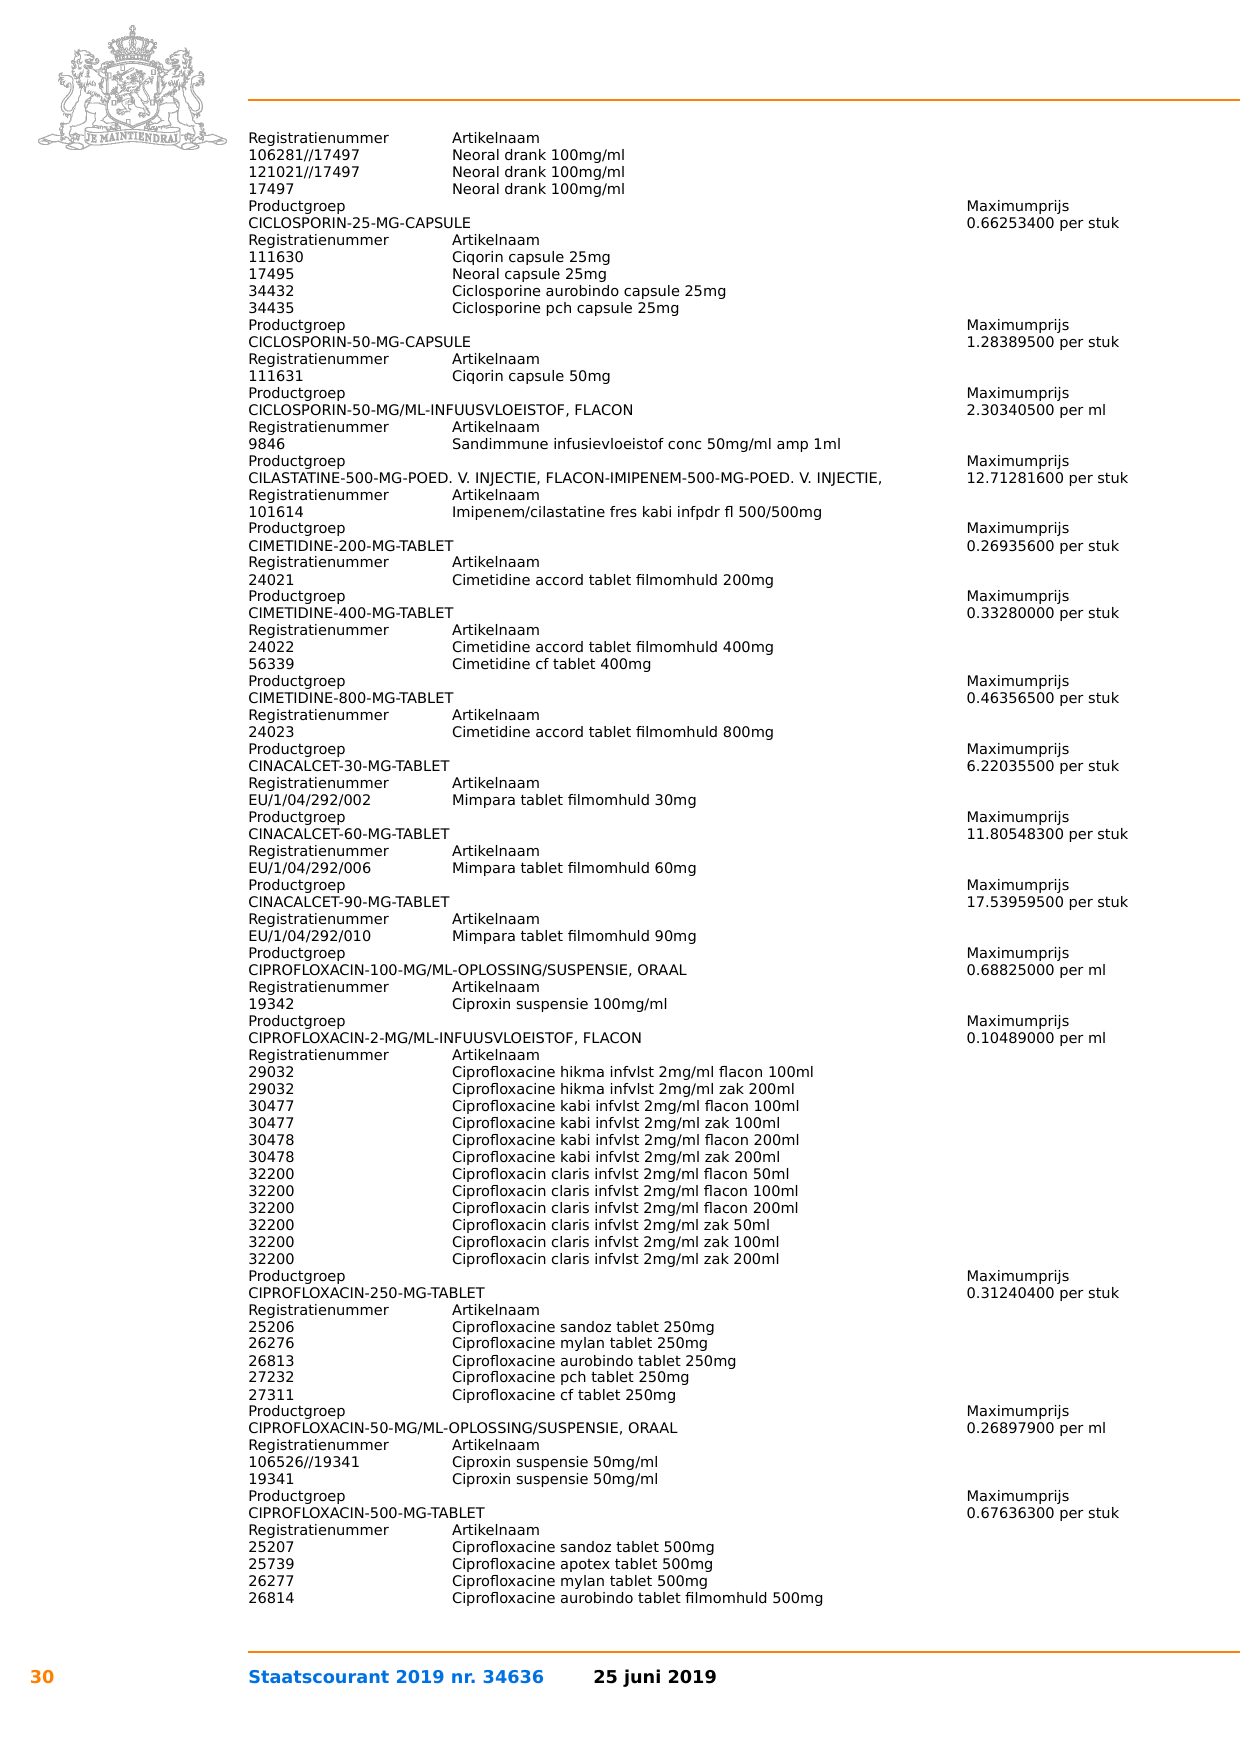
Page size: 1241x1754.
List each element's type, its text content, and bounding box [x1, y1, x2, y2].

table_cell [961, 1386, 1163, 1403]
table_cell [446, 198, 961, 215]
table_cell [961, 979, 1163, 996]
table_cell 2.30340500 per ml [961, 402, 1163, 418]
table_cell Artikelnaam [446, 622, 961, 639]
table_cell CINACALCET-60-MG-TABLET [248, 826, 961, 843]
table_cell Productgroep [248, 588, 446, 605]
table_cell Ciproxin suspensie 100mg/ml [446, 996, 961, 1013]
table_cell [961, 571, 1163, 588]
table_cell 32200 [248, 1166, 446, 1183]
table_cell 26277 [248, 1573, 446, 1590]
table_cell Artikelnaam [446, 979, 961, 996]
table_cell Ciproxin suspensie 50mg/ml [446, 1454, 961, 1471]
table_cell Registratienummer [248, 843, 446, 860]
table_cell [961, 843, 1163, 860]
table_cell 121021//17497 [248, 164, 446, 181]
table_cell [446, 1268, 961, 1284]
table_cell [446, 809, 961, 826]
table_cell Cimetidine accord tablet filmomhuld 400mg [446, 639, 961, 656]
table_cell Mimpara tablet filmomhuld 30mg [446, 792, 961, 809]
table_cell Productgroep [248, 317, 446, 334]
table_cell [961, 1183, 1163, 1199]
table_cell 26276 [248, 1335, 446, 1352]
table_cell [961, 1251, 1163, 1267]
table_cell CICLOSPORIN-50-MG/ML-INFUUSVLOEISTOF, FLACON [248, 402, 961, 418]
table_cell 1.28389500 per stuk [961, 334, 1163, 351]
table_cell 106281//17497 [248, 147, 446, 164]
table_cell 24022 [248, 639, 446, 656]
table_cell 25207 [248, 1539, 446, 1556]
table_cell Productgroep [248, 198, 446, 215]
table_cell [961, 775, 1163, 792]
table_cell [961, 249, 1163, 266]
table_cell [961, 1234, 1163, 1251]
table_cell Ciprofloxacine cf tablet 250mg [446, 1386, 961, 1403]
table_cell [961, 554, 1163, 571]
table_cell Productgroep [248, 877, 446, 894]
table_cell [961, 1437, 1163, 1454]
table_cell 32200 [248, 1234, 446, 1251]
table_cell [961, 1115, 1163, 1132]
table_cell 34435 [248, 300, 446, 317]
table_cell [961, 656, 1163, 673]
table_cell [961, 300, 1163, 317]
table_cell Registratienummer [248, 622, 446, 639]
table_cell 30477 [248, 1098, 446, 1115]
table_cell 27311 [248, 1386, 446, 1403]
table_cell Registratienummer [248, 554, 446, 571]
table_cell CIPROFLOXACIN-2-MG/ML-INFUUSVLOEISTOF, FLACON [248, 1030, 961, 1047]
table_cell 0.26935600 per stuk [961, 538, 1163, 554]
table_cell 26814 [248, 1590, 446, 1607]
table_cell [961, 232, 1163, 249]
table_cell [961, 147, 1163, 164]
table_cell Cimetidine accord tablet filmomhuld 800mg [446, 724, 961, 741]
table_cell Maximumprijs [961, 741, 1163, 758]
table_cell Ciprofloxacin claris infvlst 2mg/ml zak 100ml [446, 1234, 961, 1251]
table_cell [961, 283, 1163, 300]
table_cell Artikelnaam [446, 351, 961, 368]
table_cell [961, 1098, 1163, 1115]
table_cell 101614 [248, 504, 446, 520]
table_cell CINACALCET-90-MG-TABLET [248, 894, 961, 911]
table_cell [961, 486, 1163, 503]
table_cell Artikelnaam [446, 911, 961, 928]
table_cell Ciprofloxacine sandoz tablet 250mg [446, 1319, 961, 1335]
table_cell Ciprofloxacin claris infvlst 2mg/ml flacon 200ml [446, 1200, 961, 1217]
table_cell CIMETIDINE-800-MG-TABLET [248, 690, 961, 707]
table_cell 32200 [248, 1183, 446, 1199]
table_cell Productgroep [248, 453, 446, 469]
table_cell Productgroep [248, 1013, 446, 1030]
table_cell [446, 741, 961, 758]
table_cell Artikelnaam [446, 1047, 961, 1064]
table_cell Ciqorin capsule 25mg [446, 249, 961, 266]
table_cell 17495 [248, 266, 446, 283]
table_cell Ciclosporine pch capsule 25mg [446, 300, 961, 317]
table_cell Maximumprijs [961, 385, 1163, 402]
table_cell Maximumprijs [961, 588, 1163, 605]
table_cell Maximumprijs [961, 673, 1163, 690]
table_cell Ciprofloxacine apotex tablet 500mg [446, 1556, 961, 1573]
picture [38, 25, 227, 150]
table_cell Artikelnaam [446, 1301, 961, 1318]
table_cell Registratienummer [248, 351, 446, 368]
table_cell [961, 1301, 1163, 1318]
table_cell Neoral drank 100mg/ml [446, 164, 961, 181]
table_cell Mimpara tablet filmomhuld 90mg [446, 928, 961, 945]
table_cell 27232 [248, 1369, 446, 1386]
table_cell [446, 1488, 961, 1505]
table_cell [961, 1335, 1163, 1352]
table_cell [961, 164, 1163, 181]
table_cell Ciprofloxacine pch tablet 250mg [446, 1369, 961, 1386]
table_cell EU/1/04/292/010 [248, 928, 446, 945]
table_cell [961, 1539, 1163, 1556]
table_cell 106526//19341 [248, 1454, 446, 1471]
table_cell Artikelnaam [446, 1522, 961, 1539]
table_cell [961, 1522, 1163, 1539]
table_cell Maximumprijs [961, 945, 1163, 962]
table_cell Productgroep [248, 385, 446, 402]
table_cell Mimpara tablet filmomhuld 60mg [446, 860, 961, 877]
table_cell 6.22035500 per stuk [961, 758, 1163, 775]
table_cell 34432 [248, 283, 446, 300]
table_cell Ciprofloxacine kabi infvlst 2mg/ml flacon 200ml [446, 1132, 961, 1149]
table_cell 29032 [248, 1064, 446, 1081]
table_cell [961, 1556, 1163, 1573]
table_cell Maximumprijs [961, 1403, 1163, 1420]
table_cell 0.10489000 per ml [961, 1030, 1163, 1047]
table_cell Artikelnaam [446, 554, 961, 571]
table_cell [961, 419, 1163, 436]
table_cell Registratienummer [248, 486, 446, 503]
table_cell [961, 368, 1163, 384]
table_cell 17.53959500 per stuk [961, 894, 1163, 911]
table_cell Ciprofloxacine kabi infvlst 2mg/ml zak 100ml [446, 1115, 961, 1132]
table_cell Ciprofloxacine hikma infvlst 2mg/ml zak 200ml [446, 1081, 961, 1098]
table_cell Registratienummer [248, 419, 446, 436]
table_cell Ciprofloxacine aurobindo tablet 250mg [446, 1353, 961, 1369]
table_cell Ciproxin suspensie 50mg/ml [446, 1471, 961, 1488]
table_cell [961, 1454, 1163, 1471]
table_cell Productgroep [248, 741, 446, 758]
table_cell [961, 911, 1163, 928]
table_cell Artikelnaam [446, 843, 961, 860]
table_cell 0.26897900 per ml [961, 1420, 1163, 1437]
table_cell Maximumprijs [961, 317, 1163, 334]
table_cell Registratienummer [248, 1301, 446, 1318]
table_cell CICLOSPORIN-25-MG-CAPSULE [248, 215, 961, 232]
table_cell Neoral drank 100mg/ml [446, 181, 961, 198]
table_cell Registratienummer [248, 979, 446, 996]
table_cell [961, 724, 1163, 741]
table_cell [961, 1353, 1163, 1369]
table_cell CICLOSPORIN-50-MG-CAPSULE [248, 334, 961, 351]
table_cell [961, 928, 1163, 945]
table_cell [961, 130, 1163, 147]
table_cell Productgroep [248, 1403, 446, 1420]
table_cell [961, 181, 1163, 198]
table_cell Registratienummer [248, 232, 446, 249]
table_cell Artikelnaam [446, 232, 961, 249]
table_cell 32200 [248, 1200, 446, 1217]
table_cell [961, 436, 1163, 452]
table_cell [961, 622, 1163, 639]
table_cell Productgroep [248, 673, 446, 690]
table_cell [961, 792, 1163, 809]
table_cell [446, 385, 961, 402]
table_cell 56339 [248, 656, 446, 673]
table_cell Artikelnaam [446, 707, 961, 724]
table_cell [446, 317, 961, 334]
table_cell Ciclosporine aurobindo capsule 25mg [446, 283, 961, 300]
table_cell [961, 1319, 1163, 1335]
table_cell CIMETIDINE-400-MG-TABLET [248, 605, 961, 622]
table_cell 30478 [248, 1149, 446, 1166]
table_cell [446, 877, 961, 894]
table_cell Ciprofloxacin claris infvlst 2mg/ml zak 50ml [446, 1217, 961, 1233]
table_cell [961, 860, 1163, 877]
table_cell [961, 1217, 1163, 1233]
table_cell Registratienummer [248, 1047, 446, 1064]
table_cell CIMETIDINE-200-MG-TABLET [248, 538, 961, 554]
table_cell 0.31240400 per stuk [961, 1285, 1163, 1301]
table_cell [961, 1149, 1163, 1166]
table_cell [961, 1590, 1163, 1607]
table_cell [961, 1471, 1163, 1488]
table_cell 25206 [248, 1319, 446, 1335]
table_cell 32200 [248, 1251, 446, 1267]
table_cell CINACALCET-30-MG-TABLET [248, 758, 961, 775]
table_cell 111630 [248, 249, 446, 266]
table_cell 30478 [248, 1132, 446, 1149]
table_cell 0.67636300 per stuk [961, 1505, 1163, 1522]
table_cell [961, 639, 1163, 656]
table_cell Maximumprijs [961, 1013, 1163, 1030]
table_cell Maximumprijs [961, 877, 1163, 894]
table_cell Cimetidine cf tablet 400mg [446, 656, 961, 673]
table_cell [446, 1013, 961, 1030]
table_cell [961, 1573, 1163, 1590]
table_cell Productgroep [248, 1488, 446, 1505]
table_cell Productgroep [248, 809, 446, 826]
table_cell Registratienummer [248, 1522, 446, 1539]
table_cell Ciprofloxacin claris infvlst 2mg/ml flacon 100ml [446, 1183, 961, 1199]
table_cell Ciprofloxacine mylan tablet 500mg [446, 1573, 961, 1590]
table_cell EU/1/04/292/002 [248, 792, 446, 809]
table_cell 9846 [248, 436, 446, 452]
table_cell Ciqorin capsule 50mg [446, 368, 961, 384]
table_cell 111631 [248, 368, 446, 384]
table_cell Ciprofloxacine mylan tablet 250mg [446, 1335, 961, 1352]
table_cell Maximumprijs [961, 1268, 1163, 1284]
table_cell 26813 [248, 1353, 446, 1369]
table_cell [961, 1081, 1163, 1098]
table_cell Ciprofloxacine kabi infvlst 2mg/ml zak 200ml [446, 1149, 961, 1166]
table_cell [446, 945, 961, 962]
table_cell Maximumprijs [961, 809, 1163, 826]
table_cell CIPROFLOXACIN-500-MG-TABLET [248, 1505, 961, 1522]
table_cell [961, 1064, 1163, 1081]
table_cell 30477 [248, 1115, 446, 1132]
table_cell [961, 996, 1163, 1013]
table_cell 17497 [248, 181, 446, 198]
table_cell Productgroep [248, 520, 446, 537]
table_cell 0.33280000 per stuk [961, 605, 1163, 622]
table_cell Registratienummer [248, 775, 446, 792]
table_cell CIPROFLOXACIN-50-MG/ML-OPLOSSING/SUSPENSIE, ORAAL [248, 1420, 961, 1437]
table_cell Maximumprijs [961, 453, 1163, 469]
table_cell 19342 [248, 996, 446, 1013]
table_cell Neoral capsule 25mg [446, 266, 961, 283]
table_cell Sandimmune infusievloeistof conc 50mg/ml amp 1ml [446, 436, 961, 452]
table_cell 25739 [248, 1556, 446, 1573]
table_cell Artikelnaam [446, 419, 961, 436]
table_cell Maximumprijs [961, 198, 1163, 215]
table_cell [446, 1403, 961, 1420]
table_cell [961, 266, 1163, 283]
table_cell Artikelnaam [446, 1437, 961, 1454]
table_cell [961, 1047, 1163, 1064]
table_cell 19341 [248, 1471, 446, 1488]
table_cell [446, 520, 961, 537]
table_cell Ciprofloxacin claris infvlst 2mg/ml zak 200ml [446, 1251, 961, 1267]
table_cell Artikelnaam [446, 775, 961, 792]
table_cell 24023 [248, 724, 446, 741]
table_cell Ciprofloxacin claris infvlst 2mg/ml flacon 50ml [446, 1166, 961, 1183]
table_cell Registratienummer [248, 911, 446, 928]
table_cell [961, 1132, 1163, 1149]
table_cell [446, 588, 961, 605]
table_cell CIPROFLOXACIN-100-MG/ML-OPLOSSING/SUSPENSIE, ORAAL [248, 962, 961, 979]
table_cell [961, 1166, 1163, 1183]
table_cell Cimetidine accord tablet filmomhuld 200mg [446, 571, 961, 588]
table_cell 32200 [248, 1217, 446, 1233]
table_cell Registratienummer [248, 1437, 446, 1454]
table_cell Productgroep [248, 945, 446, 962]
table_cell [961, 707, 1163, 724]
table_cell 11.80548300 per stuk [961, 826, 1163, 843]
table_cell Registratienummer [248, 707, 446, 724]
table_cell [961, 351, 1163, 368]
table_cell Ciprofloxacine kabi infvlst 2mg/ml flacon 100ml [446, 1098, 961, 1115]
table_cell 12.71281600 per stuk [961, 470, 1163, 486]
table_cell 24021 [248, 571, 446, 588]
table_cell Neoral drank 100mg/ml [446, 147, 961, 164]
table_cell [961, 1200, 1163, 1217]
table_cell Maximumprijs [961, 1488, 1163, 1505]
table_cell Ciprofloxacine sandoz tablet 500mg [446, 1539, 961, 1556]
table_cell 0.66253400 per stuk [961, 215, 1163, 232]
table_cell EU/1/04/292/006 [248, 860, 446, 877]
table_cell Imipenem/cilastatine fres kabi infpdr fl 500/500mg [446, 504, 961, 520]
table_cell CIPROFLOXACIN-250-MG-TABLET [248, 1285, 961, 1301]
table_cell Artikelnaam [446, 130, 961, 147]
table_cell Ciprofloxacine hikma infvlst 2mg/ml flacon 100ml [446, 1064, 961, 1081]
table_cell 0.68825000 per ml [961, 962, 1163, 979]
table_cell [446, 453, 961, 469]
table_cell [961, 1369, 1163, 1386]
table_cell Artikelnaam [446, 486, 961, 503]
table_cell CILASTATINE-500-MG-POED. V. INJECTIE, FLACON-IMIPENEM-500-MG-POED. V. INJECTIE, [248, 470, 961, 486]
table_cell 29032 [248, 1081, 446, 1098]
table_cell [446, 673, 961, 690]
table_cell Maximumprijs [961, 520, 1163, 537]
table_cell Ciprofloxacine aurobindo tablet filmomhuld 500mg [446, 1590, 961, 1607]
table_cell [961, 504, 1163, 520]
table_cell 0.46356500 per stuk [961, 690, 1163, 707]
table_cell Productgroep [248, 1268, 446, 1284]
table_cell Registratienummer [248, 130, 446, 147]
